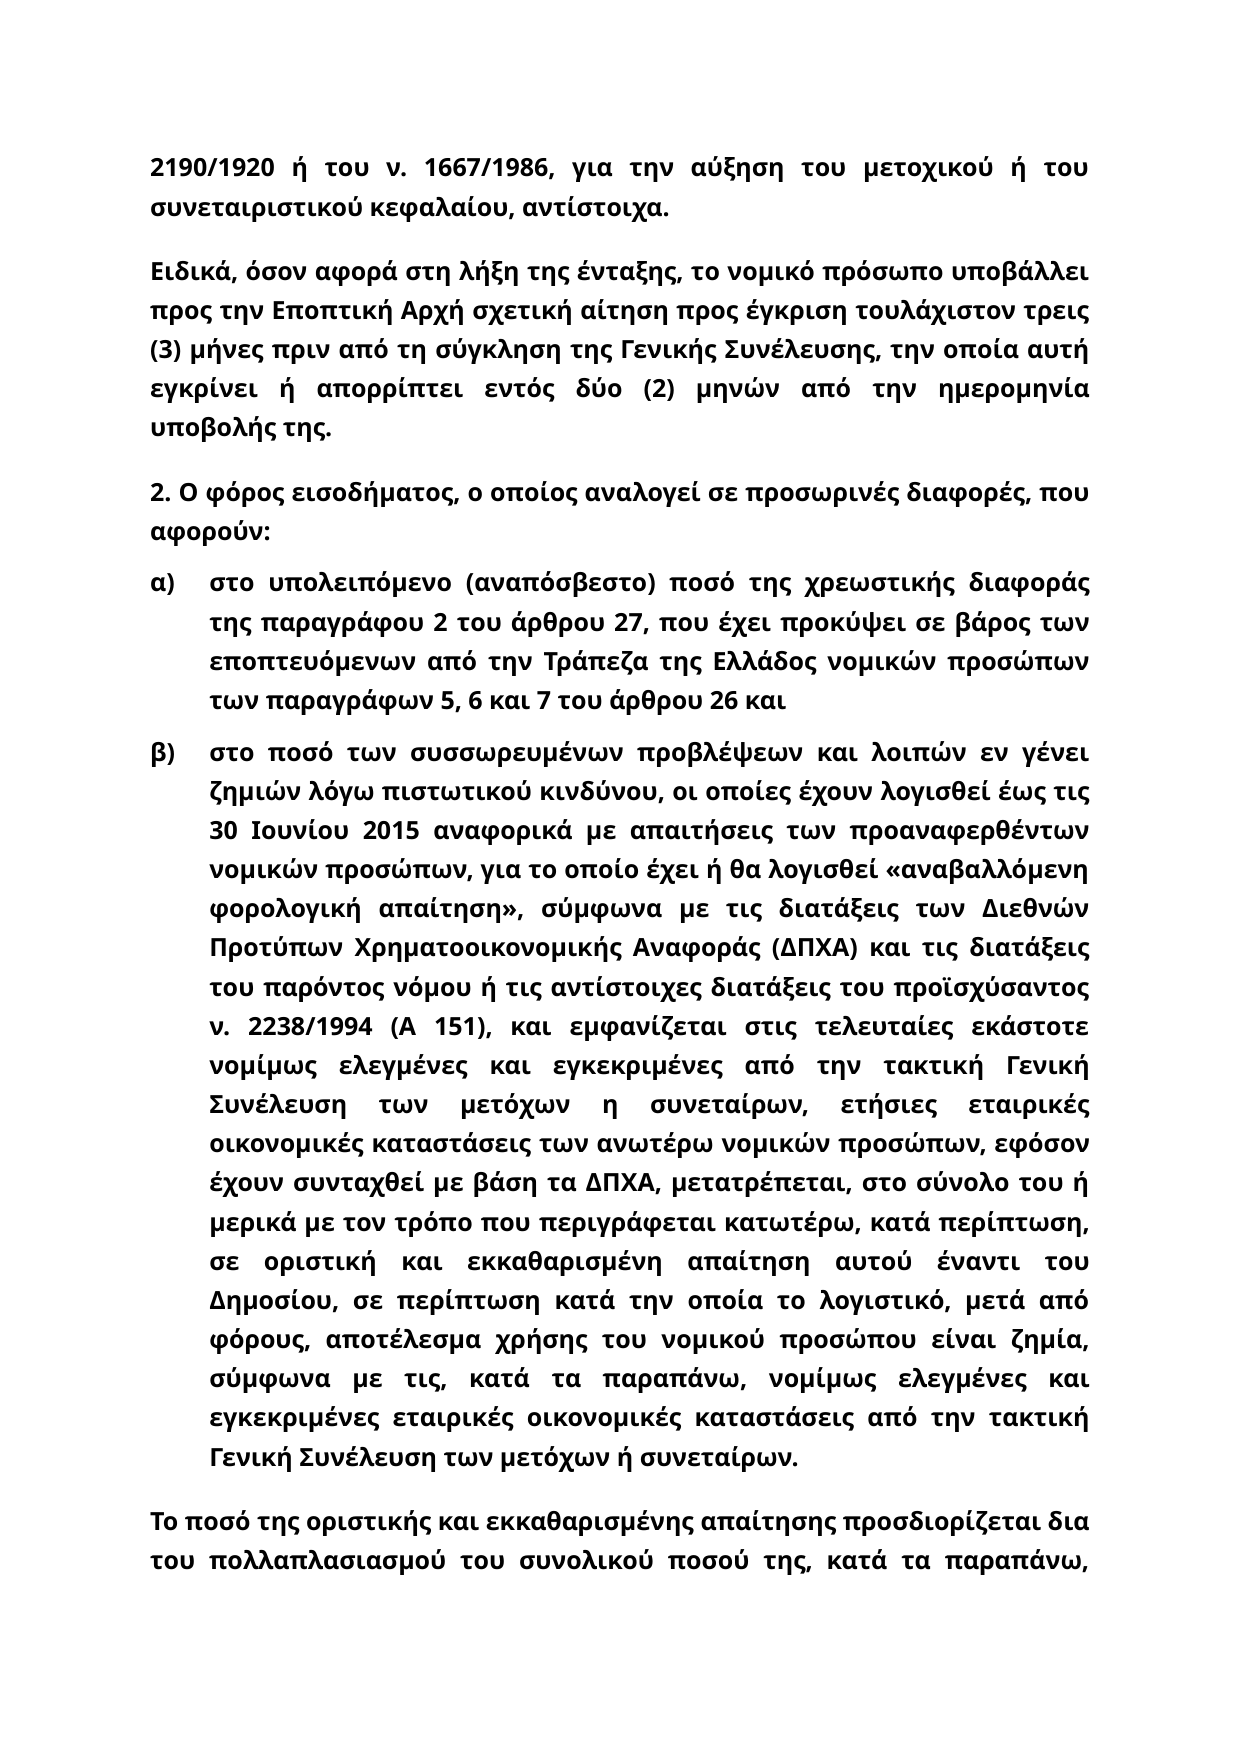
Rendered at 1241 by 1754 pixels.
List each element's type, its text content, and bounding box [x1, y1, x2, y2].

text Ειδικά, όσον αφορά στη λήξη της ένταξης, το νομικό πρόσωπο υποβάλλει προς την Εποπτική Αρχή σχετική αίτηση προς έγκριση τουλάχιστον τρεις (3) μήνες πριν από τη σύγκληση της Γενικής Συνέλευσης, την οποία αυτή εγκρίνει ή απορρίπτει εντός δύο (2) μηνών από την ημερομηνία υποβολής της. [150, 253, 1090, 444]
text 2190/1920 ή του ν. 1667/1986, για την αύξηση του μετοχικού ή του συνεταιριστικού κεφαλαίου, αντίστοιχα. [150, 150, 1090, 223]
text 2. Ο φόρος εισοδήματος, ο οποίος αναλογεί σε προσωρινές διαφορές, που αφορούν: [150, 474, 1090, 547]
text Το ποσό της οριστικής και εκκαθαρισμένης απαίτησης προσδιορίζεται δια του πολλαπλασιασμού του συνολικού ποσού της, κατά τα παραπάνω, [150, 1503, 1090, 1577]
list α) στο υπολειπόμενο (αναπόσβεστο) ποσό της χρεωστικής διαφοράς της παραγράφου 2 του άρθρου 27, που έχει προκύψει σε βάρος των εποπτευόμενων από την Τράπεζα της Ελλάδος νομικών προσώπων των παραγράφων 5, 6 και 7 του άρθρου 26 και [150, 565, 1090, 717]
list β) στο ποσό των συσσωρευμένων προβλέψεων και λοιπών εν γένει ζημιών λόγω πιστωτικού κινδύνου, οι οποίες έχουν λογισθεί έως τις 30 Ιουνίου 2015 αναφορικά με απαιτήσεις των προαναφερθέντων νομικών προσώπων, για το οποίο έχει ή θα λογισθεί «αναβαλλόμενη φορολογική απαίτηση», σύμφωνα με τις διατάξεις των Διεθνών Προτύπων Χρηματοοικονομικής Αναφοράς (ΔΠΧΑ) και τις διατάξεις του παρόντος νόμου ή τις αντίστοιχες διατάξεις του προϊσχύσαντος ν. 2238/1994 (Α 151), και εμφανίζεται στις τελευταίες εκάστοτε νομίμως ελεγμένες και εγκεκριμένες από την τακτική Γενική Συνέλευση των μετόχων η συνεταίρων, ετήσιες εταιρικές οικονομικές καταστάσεις των ανωτέρω νομικών προσώπων, εφόσον έχουν συνταχθεί με βάση τα ΔΠΧΑ, μετατρέπεται, στο σύνολο του ή μερικά με τον τρόπο που περιγράφεται κατωτέρω, κατά περίπτωση, σε οριστική και εκκαθαρισμένη απαίτηση αυτού έναντι του Δημοσίου, σε περίπτωση κατά την οποία το λογιστικό, μετά από φόρους, αποτέλεσμα χρήσης του νομικού προσώπου είναι ζημία, σύμφωνα με τις, κατά τα παραπάνω, νομίμως ελεγμένες και εγκεκριμένες εταιρικές οικονομικές καταστάσεις από την τακτική Γενική Συνέλευση των μετόχων ή συνεταίρων. [150, 734, 1090, 1473]
